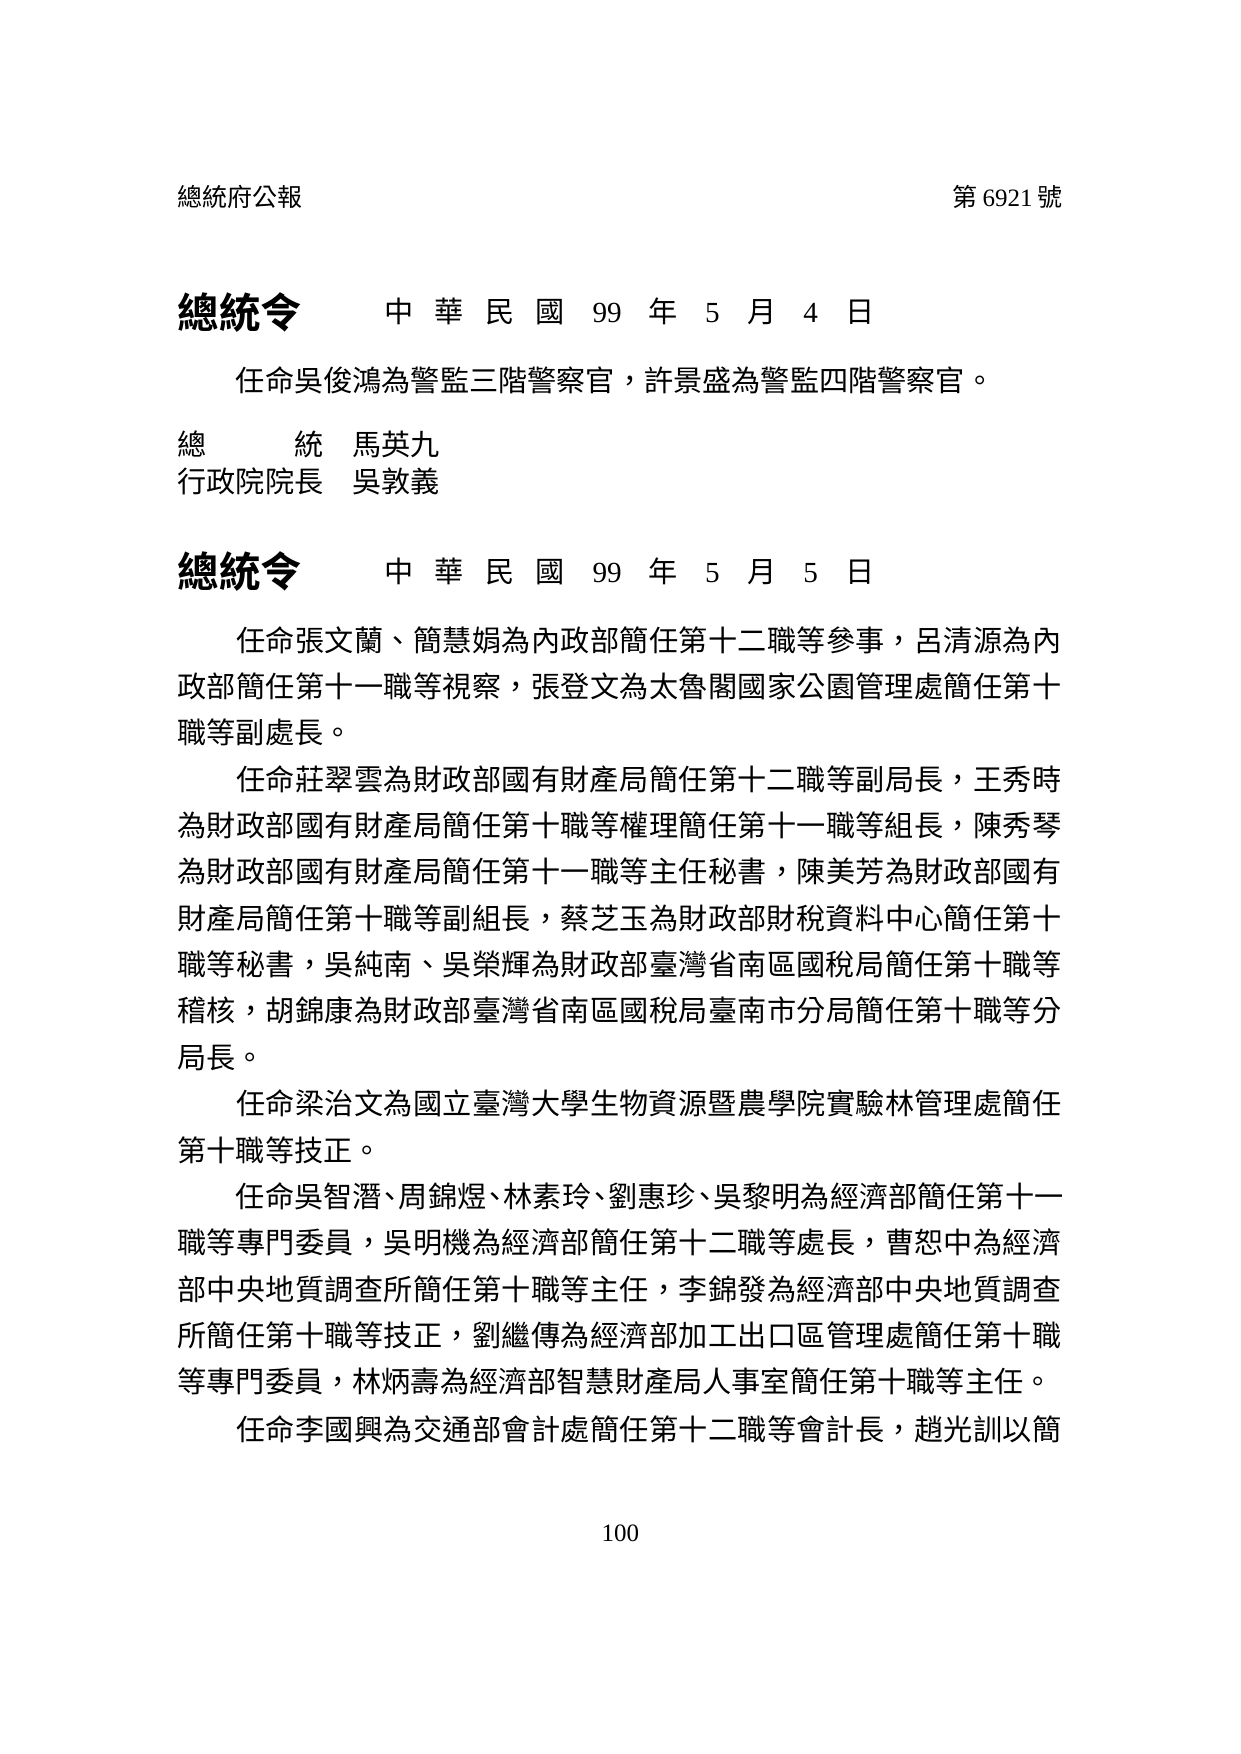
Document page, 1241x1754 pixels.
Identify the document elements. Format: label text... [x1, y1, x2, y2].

table_header 中華民國99年5月5日 [381, 525, 877, 614]
text 任命李國興為交通部會計處簡任第十二職等會計長，趙光訓以簡 [177, 1402, 1063, 1451]
text 總 統 馬英九 [177, 425, 1063, 463]
table_header 總統令 [174, 266, 381, 354]
table_header 中華民國99年5月4日 [381, 266, 877, 354]
text 任命吳智潛、周錦煜、林素玲、劉惠珍、吳黎明為經濟部簡任第十一職等專門委員，吳明機為經濟部簡任第十二職等處長，曹恕中為經濟部中央地質調查所簡任第十職等主任，李錦發為經濟部中央地質調查所簡任第十職等技正，劉繼傳為經濟部加工出口區管理處簡任第十職等專門委員，林炳壽為經濟部智慧財產局人事室簡任第十職等主任。 [177, 1170, 1063, 1402]
text 任命梁治文為國立臺灣大學生物資源暨農學院實驗林管理處簡任第十職等技正。 [177, 1077, 1063, 1170]
text 行政院院長 吳敦義 [177, 463, 1063, 500]
text 任命張文蘭、簡慧娟為內政部簡任第十二職等參事，呂清源為內政部簡任第十一職等視察，張登文為太魯閣國家公園管理處簡任第十職等副處長。 [177, 614, 1063, 753]
table_header 總統令 [174, 525, 381, 614]
text 任命莊翠雲為財政部國有財產局簡任第十二職等副局長，王秀時為財政部國有財產局簡任第十職等權理簡任第十一職等組長，陳秀琴為財政部國有財產局簡任第十一職等主任秘書，陳美芳為財政部國有財產局簡任第十職等副組長，蔡芝玉為財政部財稅資料中心簡任第十職等秘書，吳純南、吳榮輝為財政部臺灣省南區國稅局簡任第十職等稽核，胡錦康為財政部臺灣省南區國稅局臺南市分局簡任第十職等分局長。 [177, 753, 1063, 1077]
text 任命吳俊鴻為警監三階警察官，許景盛為警監四階警察官。 [177, 354, 1063, 400]
